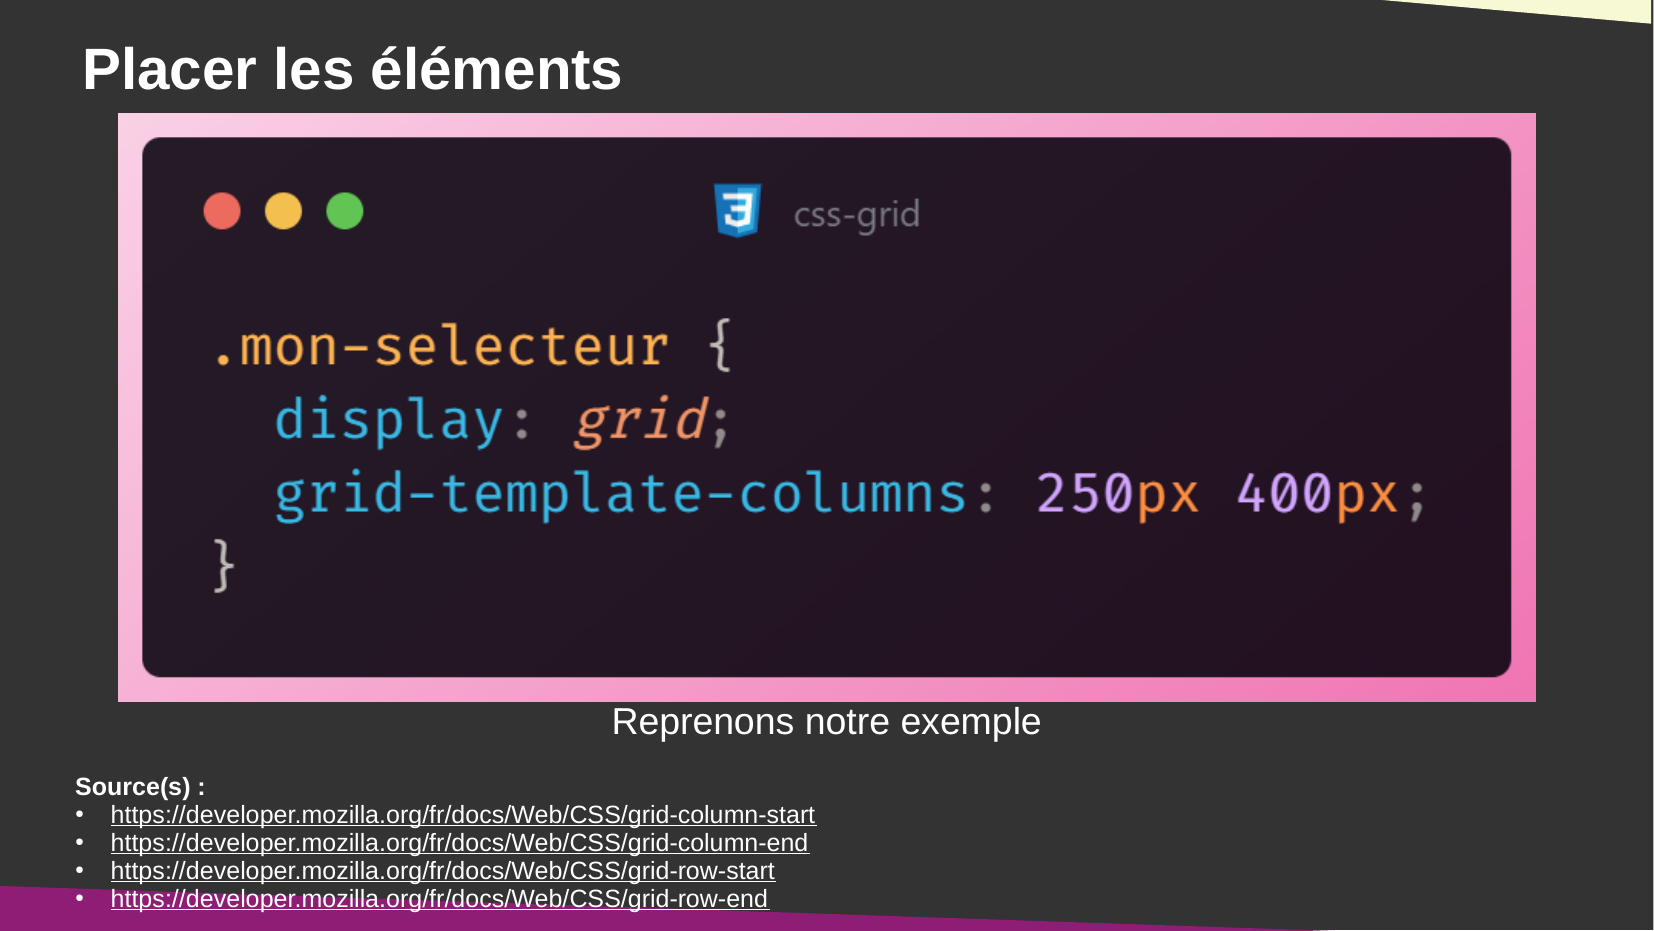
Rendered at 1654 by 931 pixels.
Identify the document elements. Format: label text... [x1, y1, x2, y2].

title Placer les éléments [82, 37, 1571, 122]
text_box Reprenons notre exemple [118, 692, 1536, 765]
picture [118, 113, 1536, 692]
text_box [1382, 0, 1652, 24]
text_box Source(s) : https://developer.mozilla.org/fr/docs/Web/CSS/grid-column-start https://developer.mozilla.org/fr/docs/Web/CSS/grid-column-end https://developer.mozilla.org/fr/docs/Web/CSS/grid-row-start https://developer.mozilla.org/fr/docs/Web/CSS/grid-row-end [60, 765, 1546, 920]
text_box [0, 885, 1336, 931]
